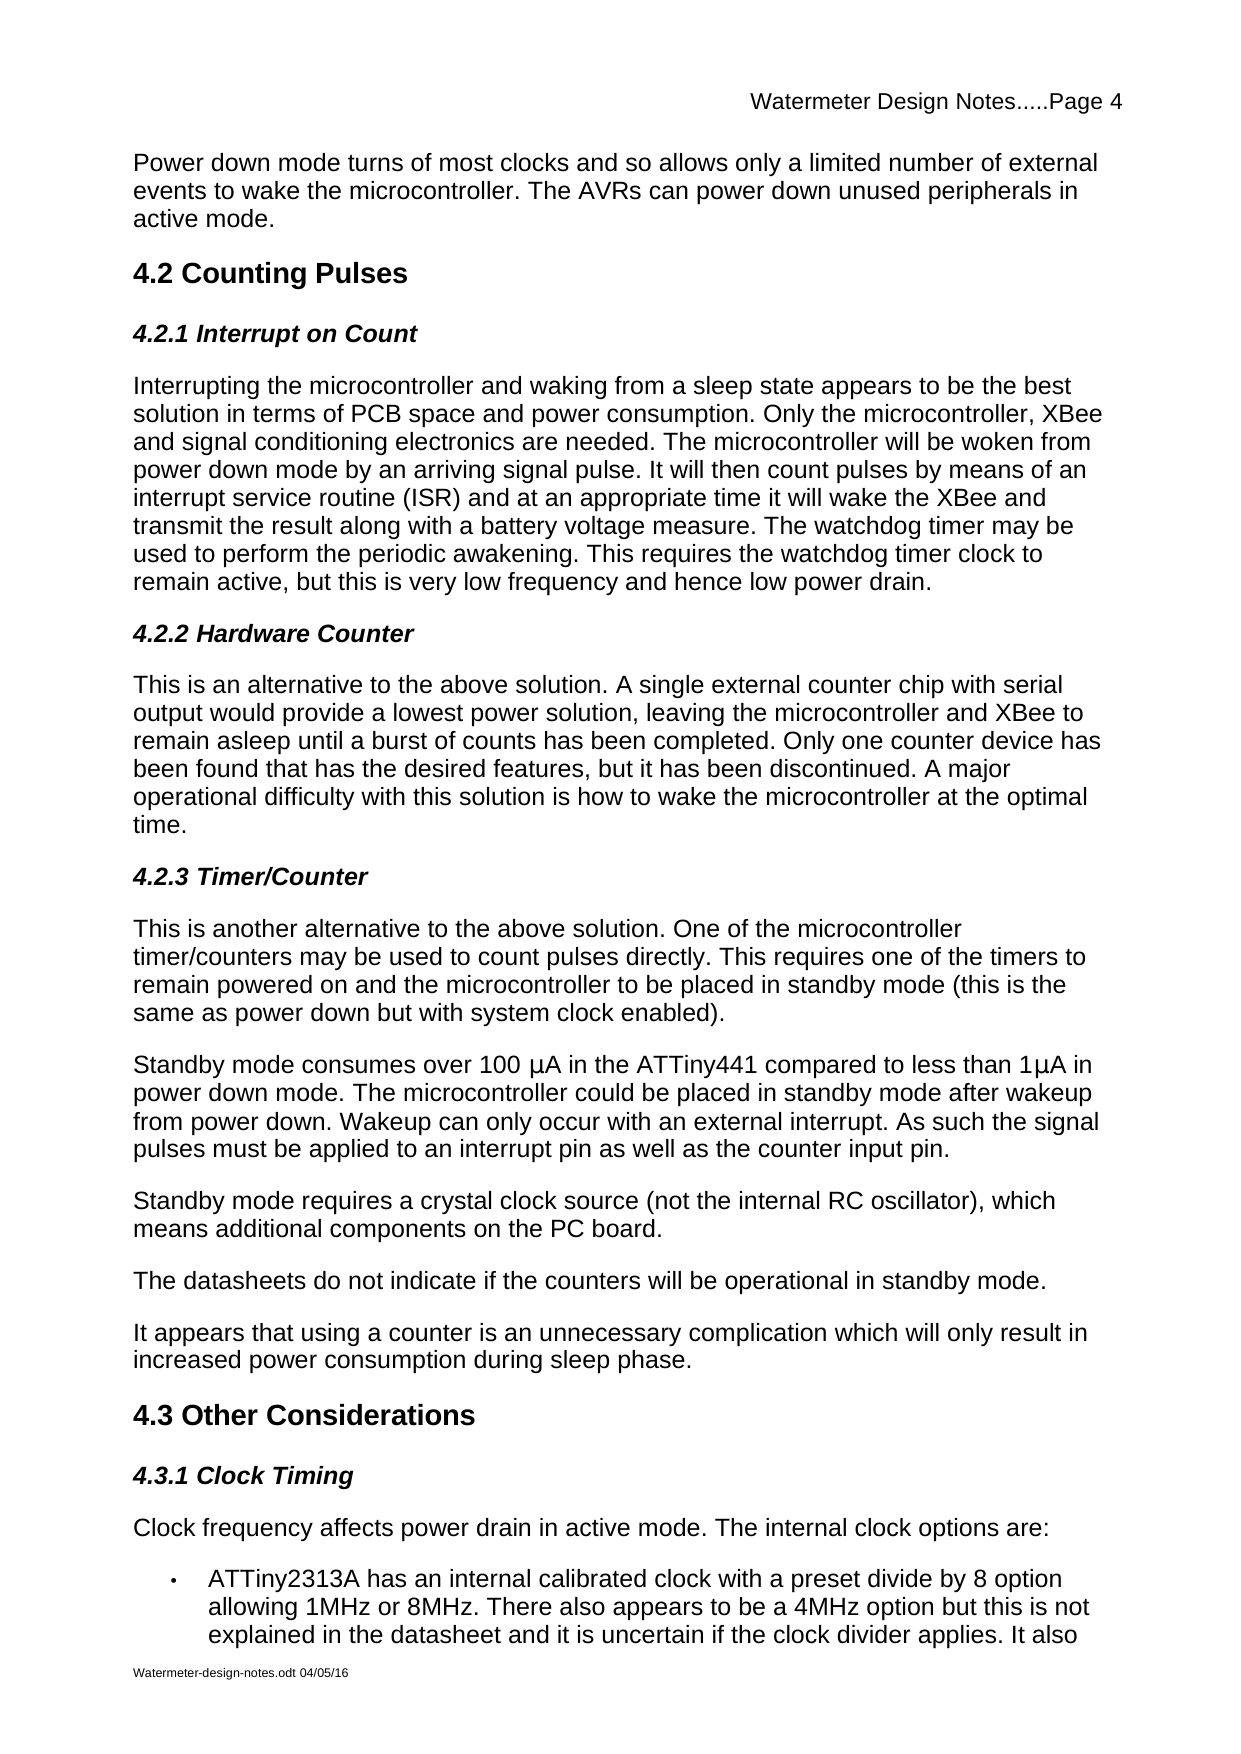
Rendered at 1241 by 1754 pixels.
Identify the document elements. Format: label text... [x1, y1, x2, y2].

text Clock frequency affects power drain in active mode. The internal clock options are: [133, 1513, 1123, 1542]
text This is another alternative to the above solution. One of the microcontroller timer/counters may be used to count pulses directly. This requires one of the timers to remain powered on and the microcontroller to be placed in standby mode (this is the same as power down but with system clock enabled). [133, 915, 1123, 1027]
subtitle Other Considerations [133, 1399, 1123, 1432]
subtitle Hardware Counter [133, 619, 1123, 648]
subtitle Interrupt on Count [133, 320, 1123, 348]
text Interrupting the microcontroller and waking from a sleep state appears to be the best solution in terms of PCB space and power consumption. Only the microcontroller, XBee and signal conditioning electronics are needed. The microcontroller will be woken from power down mode by an arriving signal pulse. It will then count pulses by means of an interrupt service routine (ISR) and at an appropriate time it will wake the XBee and transmit the result along with a battery voltage measure. The watchdog timer may be used to perform the periodic awakening. This requires the watchdog timer clock to remain active, but this is very low frequency and hence low power drain. [133, 372, 1123, 596]
text Standby mode requires a crystal clock source (not the internal RC oscillator), which means additional components on the PC board. [133, 1187, 1123, 1243]
text It appears that using a counter is an unnecessary complication which will only result in increased power consumption during sleep phase. [133, 1318, 1123, 1374]
list ATTiny2313A has an internal calibrated clock with a preset divide by 8 option allowing 1MHz or 8MHz. There also appears to be a 4MHz option but this is not explained in the datasheet and it is uncertain if the clock divider applies. It also [170, 1565, 1123, 1649]
subtitle Timer/Counter [133, 863, 1123, 891]
text This is an alternative to the above solution. A single external counter chip with serial output would provide a lowest power solution, leaving the microcontroller and XBee to remain asleep until a burst of counts has been completed. Only one counter device has been found that has the desired features, but it has been discontinued. A major operational difficulty with this solution is how to wake the microcontroller at the optimal time. [133, 671, 1123, 839]
subtitle Clock Timing [133, 1462, 1123, 1490]
text Power down mode turns of most clocks and so allows only a limited number of external events to wake the microcontroller. The AVRs can power down unused peripherals in active mode. [133, 149, 1123, 233]
text Standby mode consumes over 100 μA in the ATTiny441 compared to less than 1μA in power down mode. The microcontroller could be placed in standby mode after wakeup from power down. Wakeup can only occur with an external interrupt. As such the signal pulses must be applied to an interrupt pin as well as the counter input pin. [133, 1050, 1123, 1163]
subtitle Counting Pulses [133, 257, 1123, 290]
text The datasheets do not indicate if the counters will be operational in standby mode. [133, 1267, 1123, 1295]
